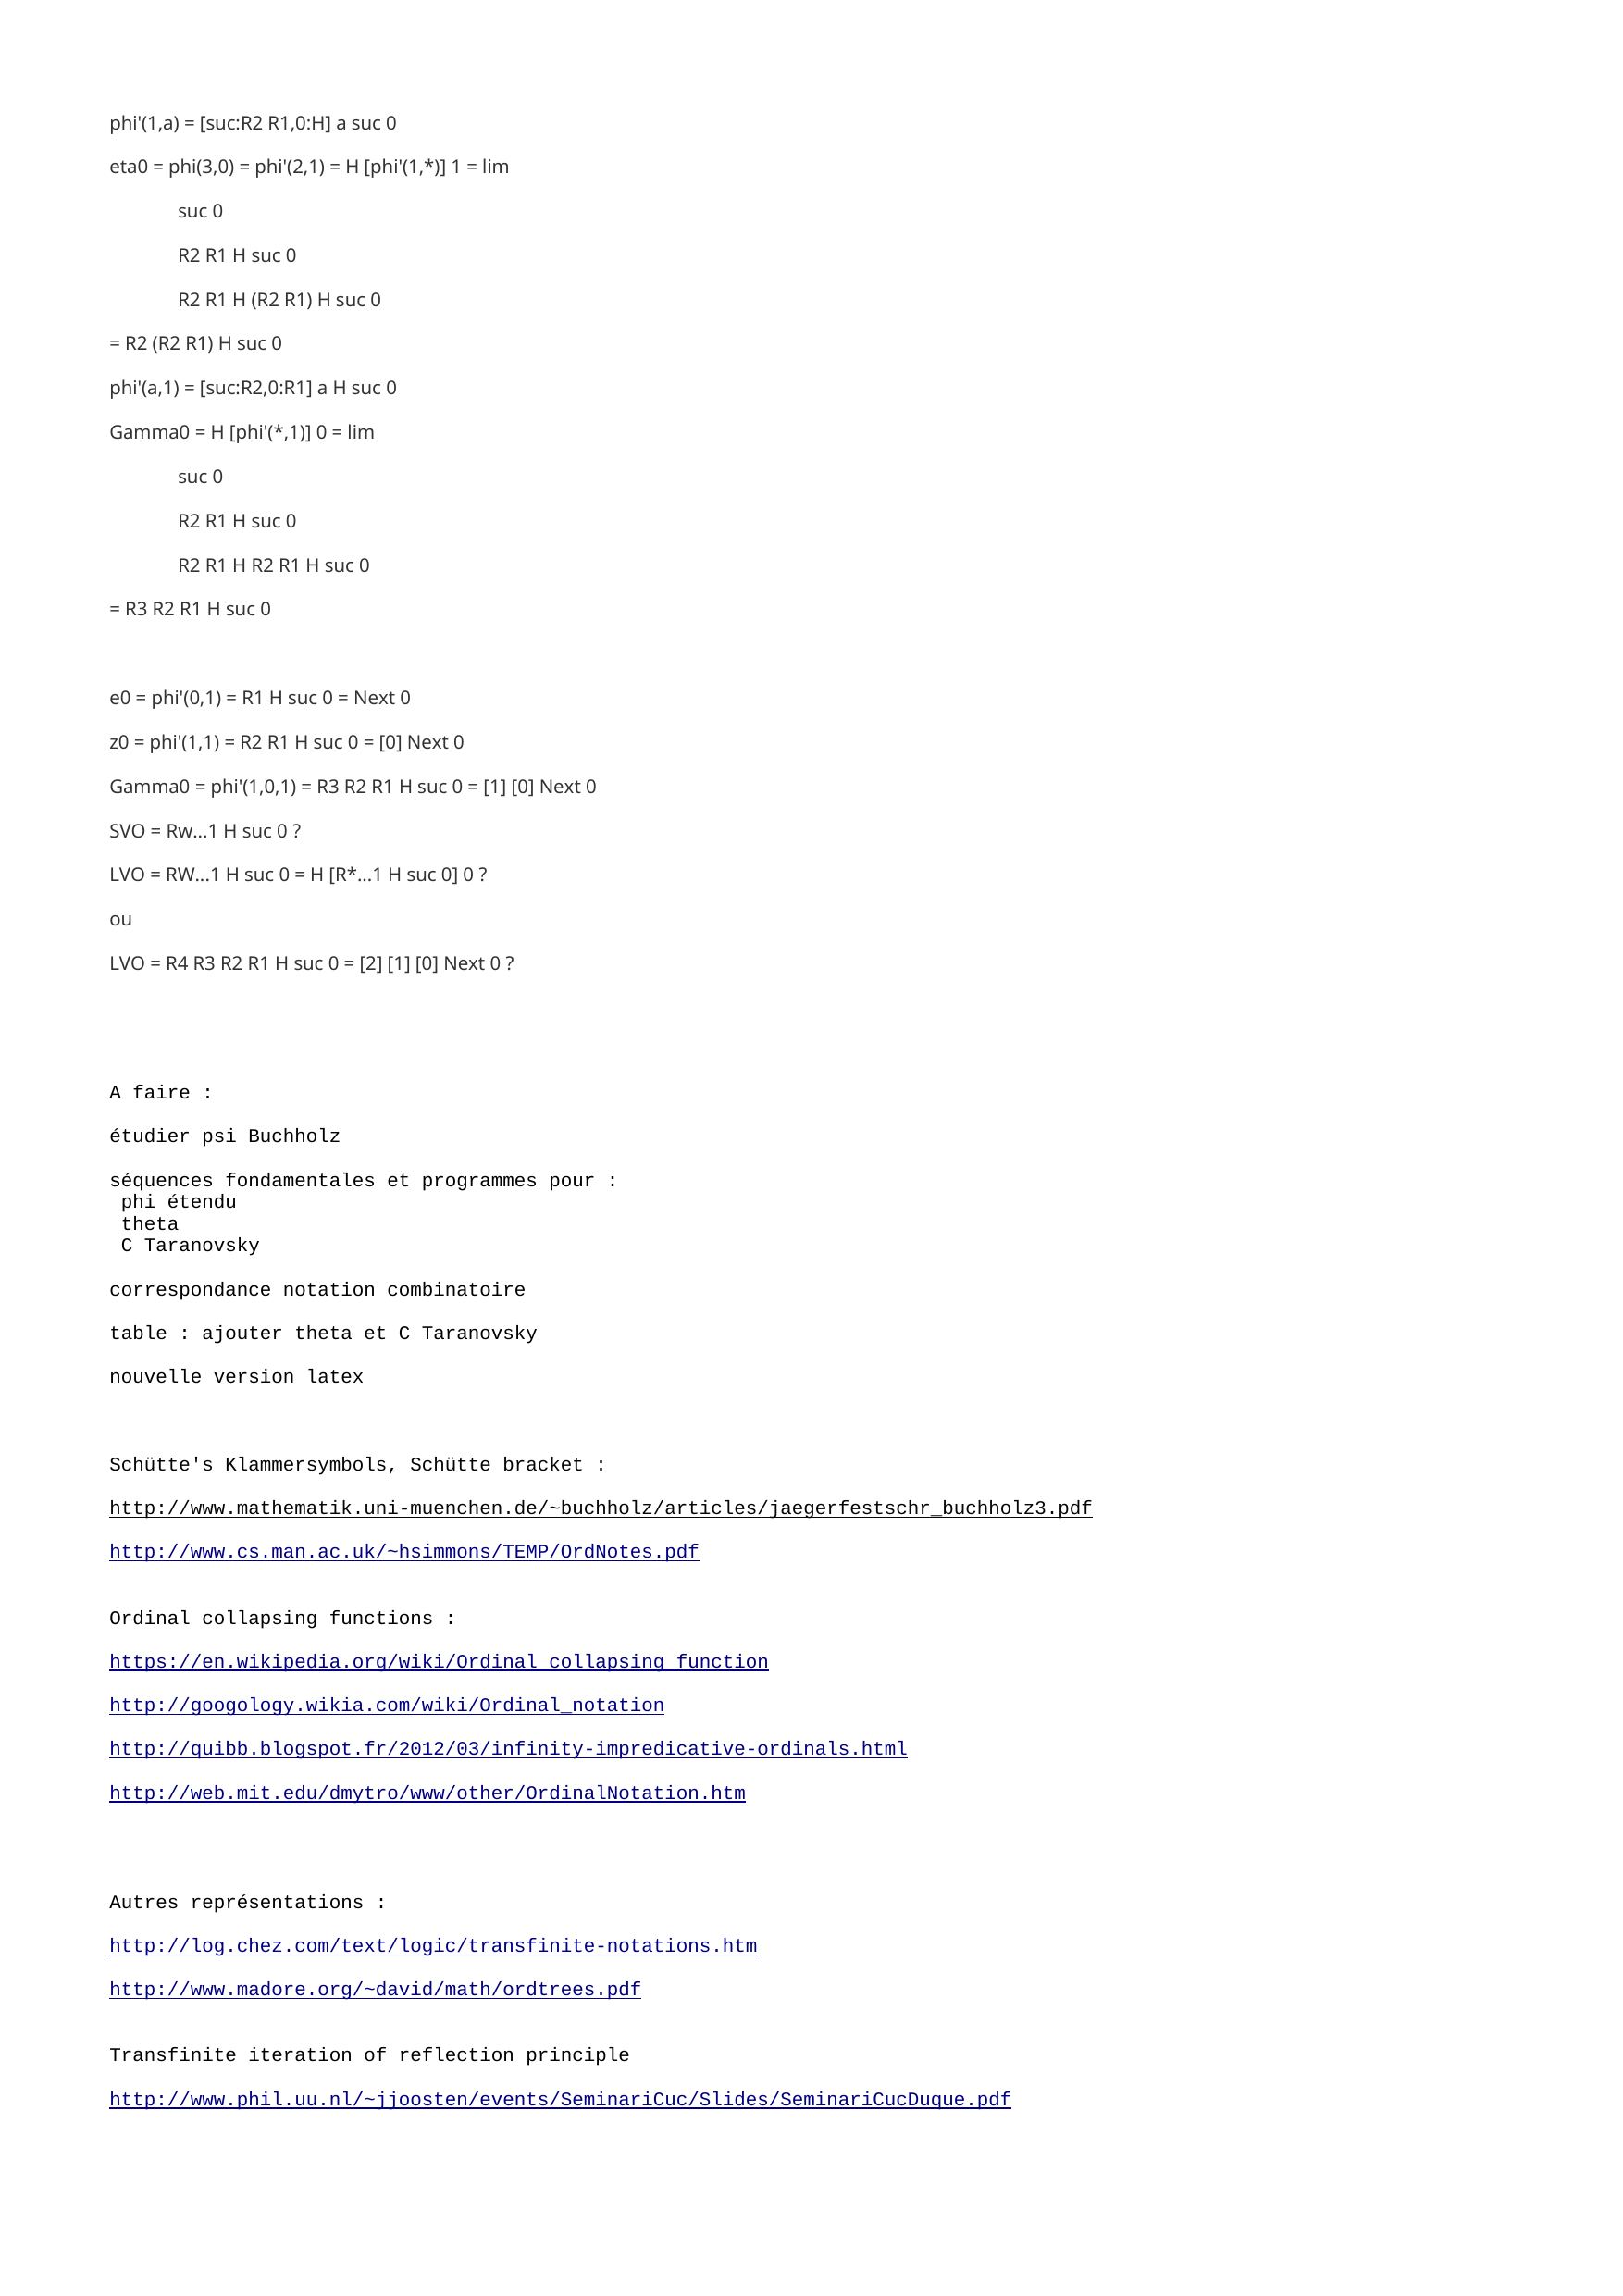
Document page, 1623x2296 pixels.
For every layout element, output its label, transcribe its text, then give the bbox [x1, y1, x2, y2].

text http://www.madore.org/~david/math/ordtrees.pdf [109, 1980, 1514, 2002]
text A faire : [109, 1083, 1514, 1105]
text LVO = R4 R3 R2 R1 H suc 0 = [2] [1] [0] Next 0 ? [109, 950, 1514, 975]
text suc 0 [109, 464, 1514, 489]
text R2 R1 H suc 0 [109, 242, 1514, 267]
text C Taranovsky [109, 1236, 1514, 1258]
text suc 0 [109, 198, 1514, 223]
text http://googology.wikia.com/wiki/Ordinal_notation [109, 1695, 1514, 1718]
text phi étendu [109, 1192, 1514, 1214]
text theta [109, 1214, 1514, 1236]
text http://web.mit.edu/dmytro/www/other/OrdinalNotation.htm [109, 1783, 1514, 1805]
text https://en.wikipedia.org/wiki/Ordinal_collapsing_function [109, 1652, 1514, 1673]
text table : ajouter theta et C Taranovsky [109, 1323, 1514, 1346]
text Transfinite iteration of reflection principle [109, 2045, 1514, 2067]
text http://www.phil.uu.nl/~jjoosten/events/SeminariCuc/Slides/SeminariCucDuque.pdf [109, 2090, 1514, 2111]
text http://www.cs.man.ac.uk/~hsimmons/TEMP/OrdNotes.pdf [109, 1543, 1514, 1564]
text correspondance notation combinatoire [109, 1280, 1514, 1301]
text R2 R1 H R2 R1 H suc 0 [109, 552, 1514, 577]
text = R2 (R2 R1) H suc 0 [109, 330, 1514, 356]
text Autres représentations : [109, 1893, 1514, 1914]
text Gamma0 = phi'(1,0,1) = R3 R2 R1 H suc 0 = [1] [0] Next 0 [109, 773, 1514, 799]
text SVO = Rw...1 H suc 0 ? [109, 817, 1514, 843]
text LVO = RW...1 H suc 0 = H [R*...1 H suc 0] 0 ? [109, 862, 1514, 887]
text Gamma0 = H [phi'(*,1)] 0 = lim [109, 419, 1514, 445]
text R2 R1 H (R2 R1) H suc 0 [109, 286, 1514, 312]
text e0 = phi'(0,1) = R1 H suc 0 = Next 0 [109, 685, 1514, 710]
text Ordinal collapsing functions : [109, 1607, 1514, 1630]
text ou [109, 906, 1514, 931]
text nouvelle version latex [109, 1367, 1514, 1389]
text phi'(a,1) = [suc:R2,0:R1] a H suc 0 [109, 375, 1514, 401]
text http://quibb.blogspot.fr/2012/03/infinity-impredicative-ordinals.html [109, 1739, 1514, 1761]
text Schütte's Klammersymbols, Schütte bracket : [109, 1455, 1514, 1477]
text = R3 R2 R1 H suc 0 [109, 596, 1514, 622]
text eta0 = phi(3,0) = phi'(2,1) = H [phi'(1,*)] 1 = lim [109, 154, 1514, 180]
text phi'(1,a) = [suc:R2 R1,0:H] a suc 0 [109, 109, 1514, 135]
text séquences fondamentales et programmes pour : [109, 1170, 1514, 1192]
text z0 = phi'(1,1) = R2 R1 H suc 0 = [0] Next 0 [109, 728, 1514, 754]
text étudier psi Buchholz [109, 1126, 1514, 1148]
text http://log.chez.com/text/logic/transfinite-notations.htm [109, 1936, 1514, 1958]
text http://www.mathematik.uni-muenchen.de/~buchholz/articles/jaegerfestschr_buchholz3.pdf [109, 1498, 1514, 1520]
text R2 R1 H suc 0 [109, 507, 1514, 533]
